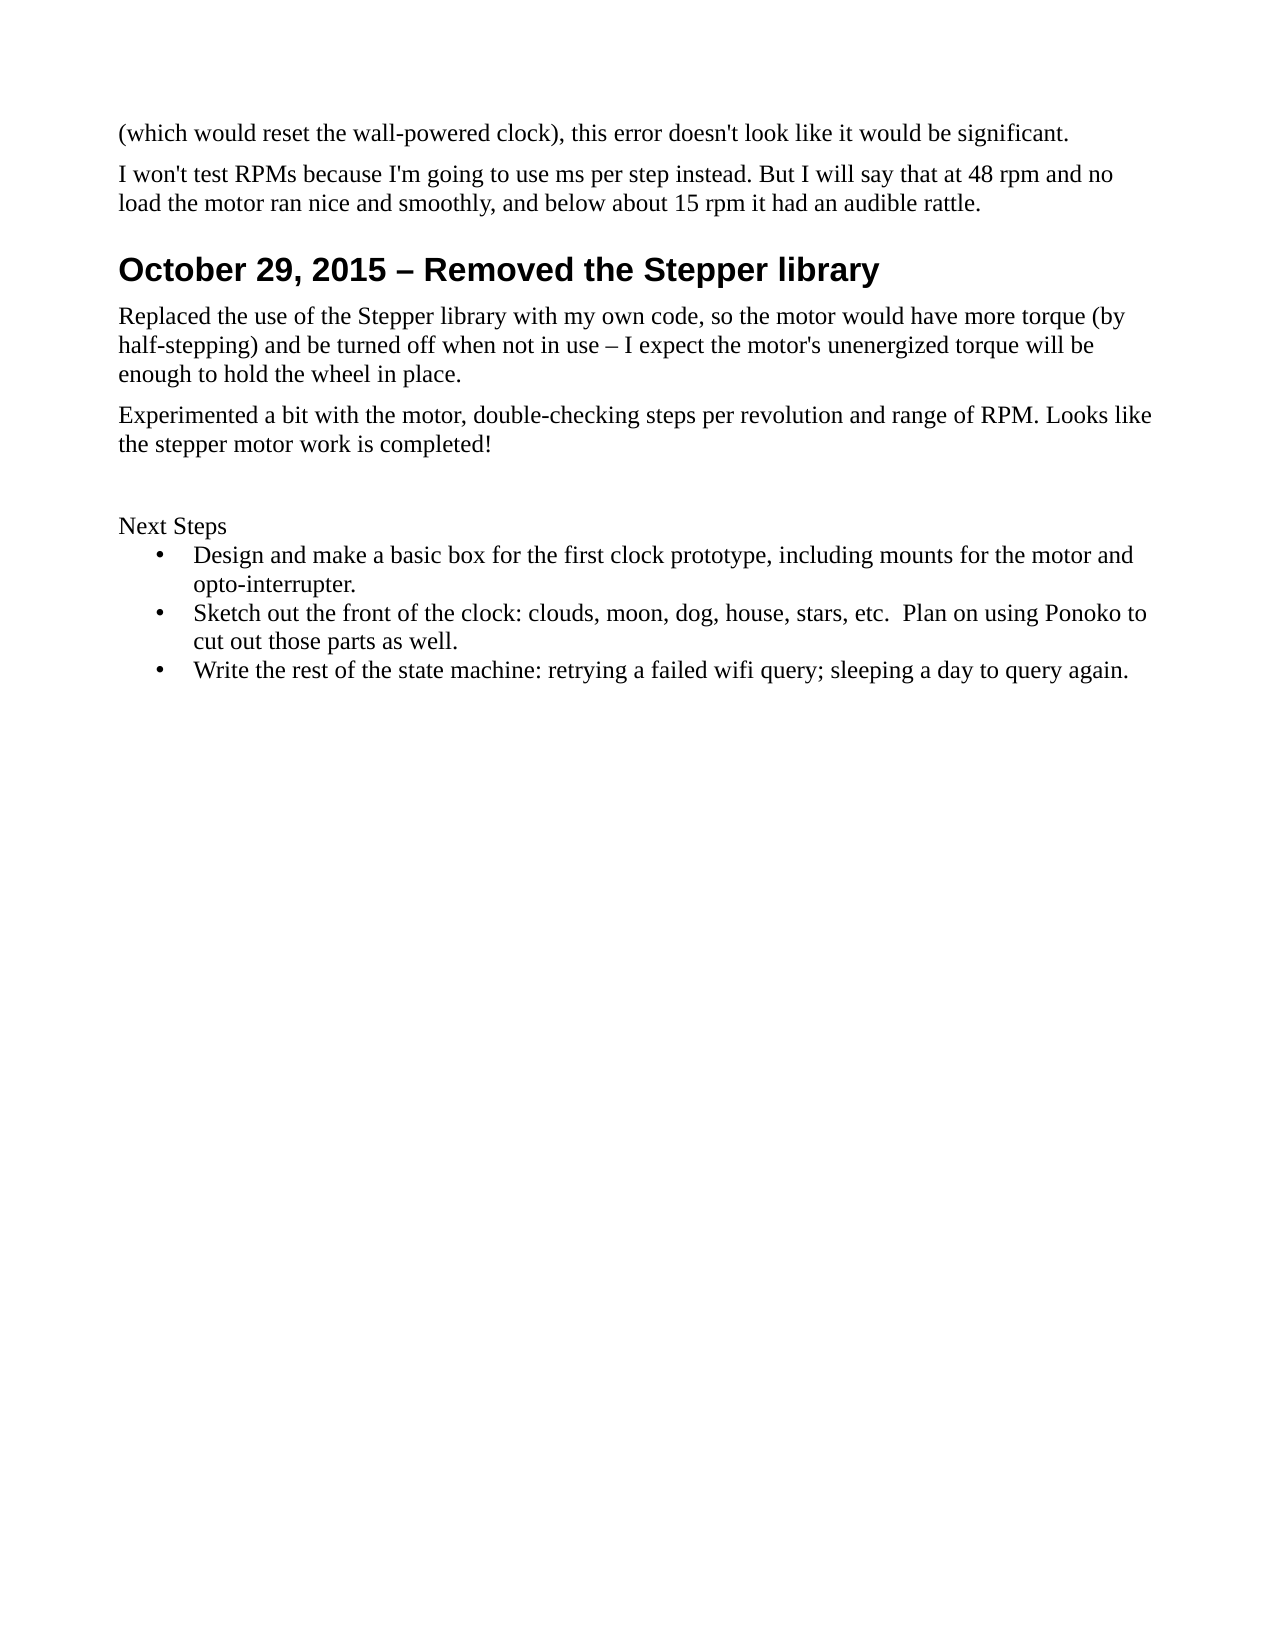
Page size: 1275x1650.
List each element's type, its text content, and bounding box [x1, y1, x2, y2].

subtitle October 29, 2015 – Removed the Stepper library [118, 250, 1157, 289]
text Next Steps [118, 511, 1157, 540]
text I won't test RPMs because I'm going to use ms per step instead. But I will say that at 48 rpm and no load the motor ran nice and smoothly, and below about 15 rpm it had an audible rattle. [118, 159, 1157, 217]
list Write the rest of the state machine: retrying a failed wifi query; sleeping a day to query again. [156, 655, 1157, 684]
text Replaced the use of the Stepper library with my own code, so the motor would have more torque (by half-stepping) and be turned off when not in use – I expect the motor's unenergized torque will be enough to hold the wheel in place. [118, 301, 1157, 388]
text (which would reset the wall-powered clock), this error doesn't look like it would be significant. [118, 118, 1157, 147]
text Experimented a bit with the motor, double-checking steps per revolution and range of RPM. Looks like the stepper motor work is completed! [118, 400, 1157, 458]
list Sketch out the front of the clock: clouds, moon, dog, house, stars, etc. Plan on using Ponoko to cut out those parts as well. [156, 598, 1157, 655]
list Design and make a basic box for the first clock prototype, including mounts for the motor and opto-interrupter. [156, 540, 1157, 598]
